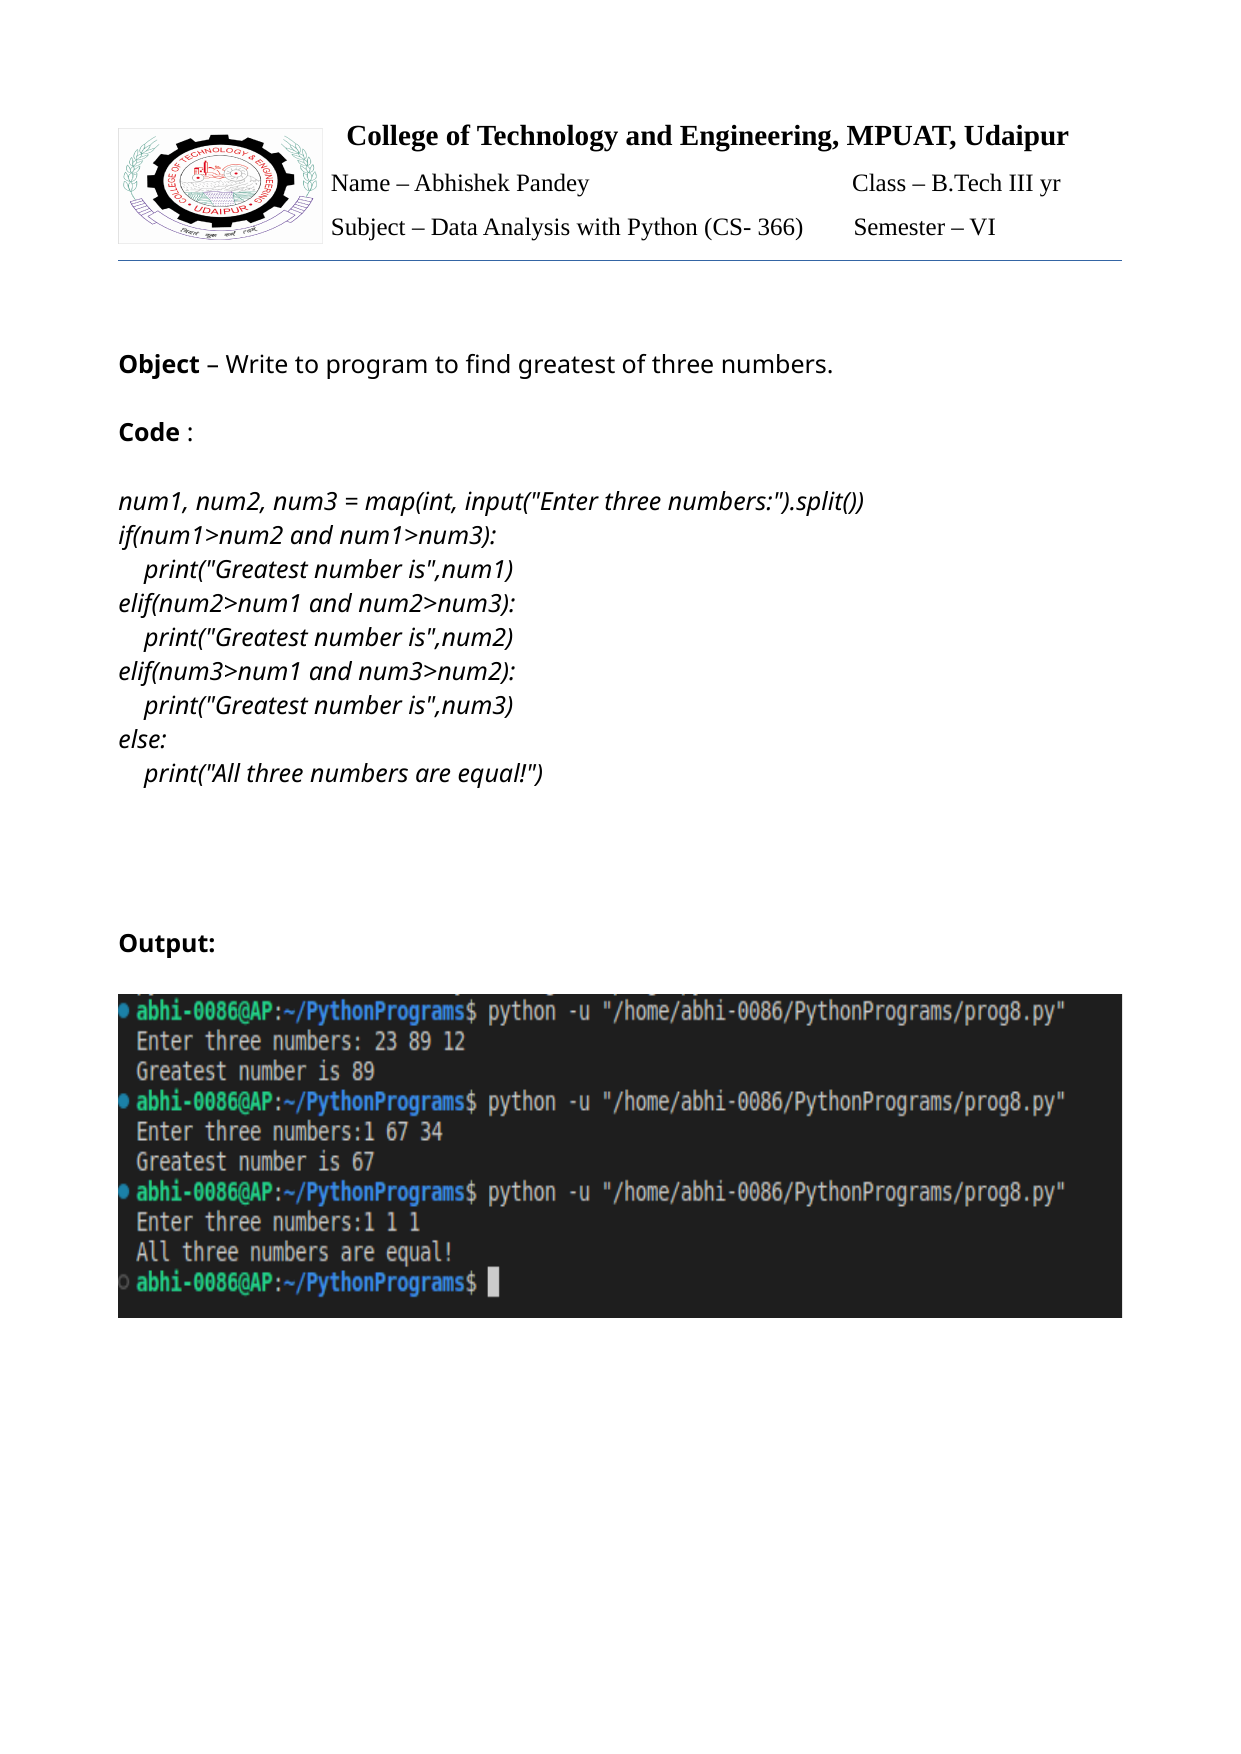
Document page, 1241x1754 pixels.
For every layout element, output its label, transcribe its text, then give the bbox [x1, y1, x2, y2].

picture [118, 128, 323, 244]
text num1, num2, num3 = map(int, input("Enter three numbers:").split()) [118, 483, 1122, 517]
text if(num1>num2 and num1>num3): [118, 517, 1122, 551]
text else: [118, 722, 1122, 756]
text print("All three numbers are equal!") [118, 756, 1122, 790]
text print("Greatest number is",num3) [118, 688, 1122, 722]
text Output: [118, 926, 1122, 960]
text print("Greatest number is",num1) [118, 551, 1122, 585]
text print("Greatest number is",num2) [118, 619, 1122, 653]
picture [118, 994, 1123, 1318]
text elif(num3>num1 and num3>num2): [118, 653, 1122, 688]
text elif(num2>num1 and num2>num3): [118, 585, 1122, 619]
text Object – Write to program to find greatest of three numbers. [118, 347, 1122, 381]
text Code : [118, 415, 1122, 449]
